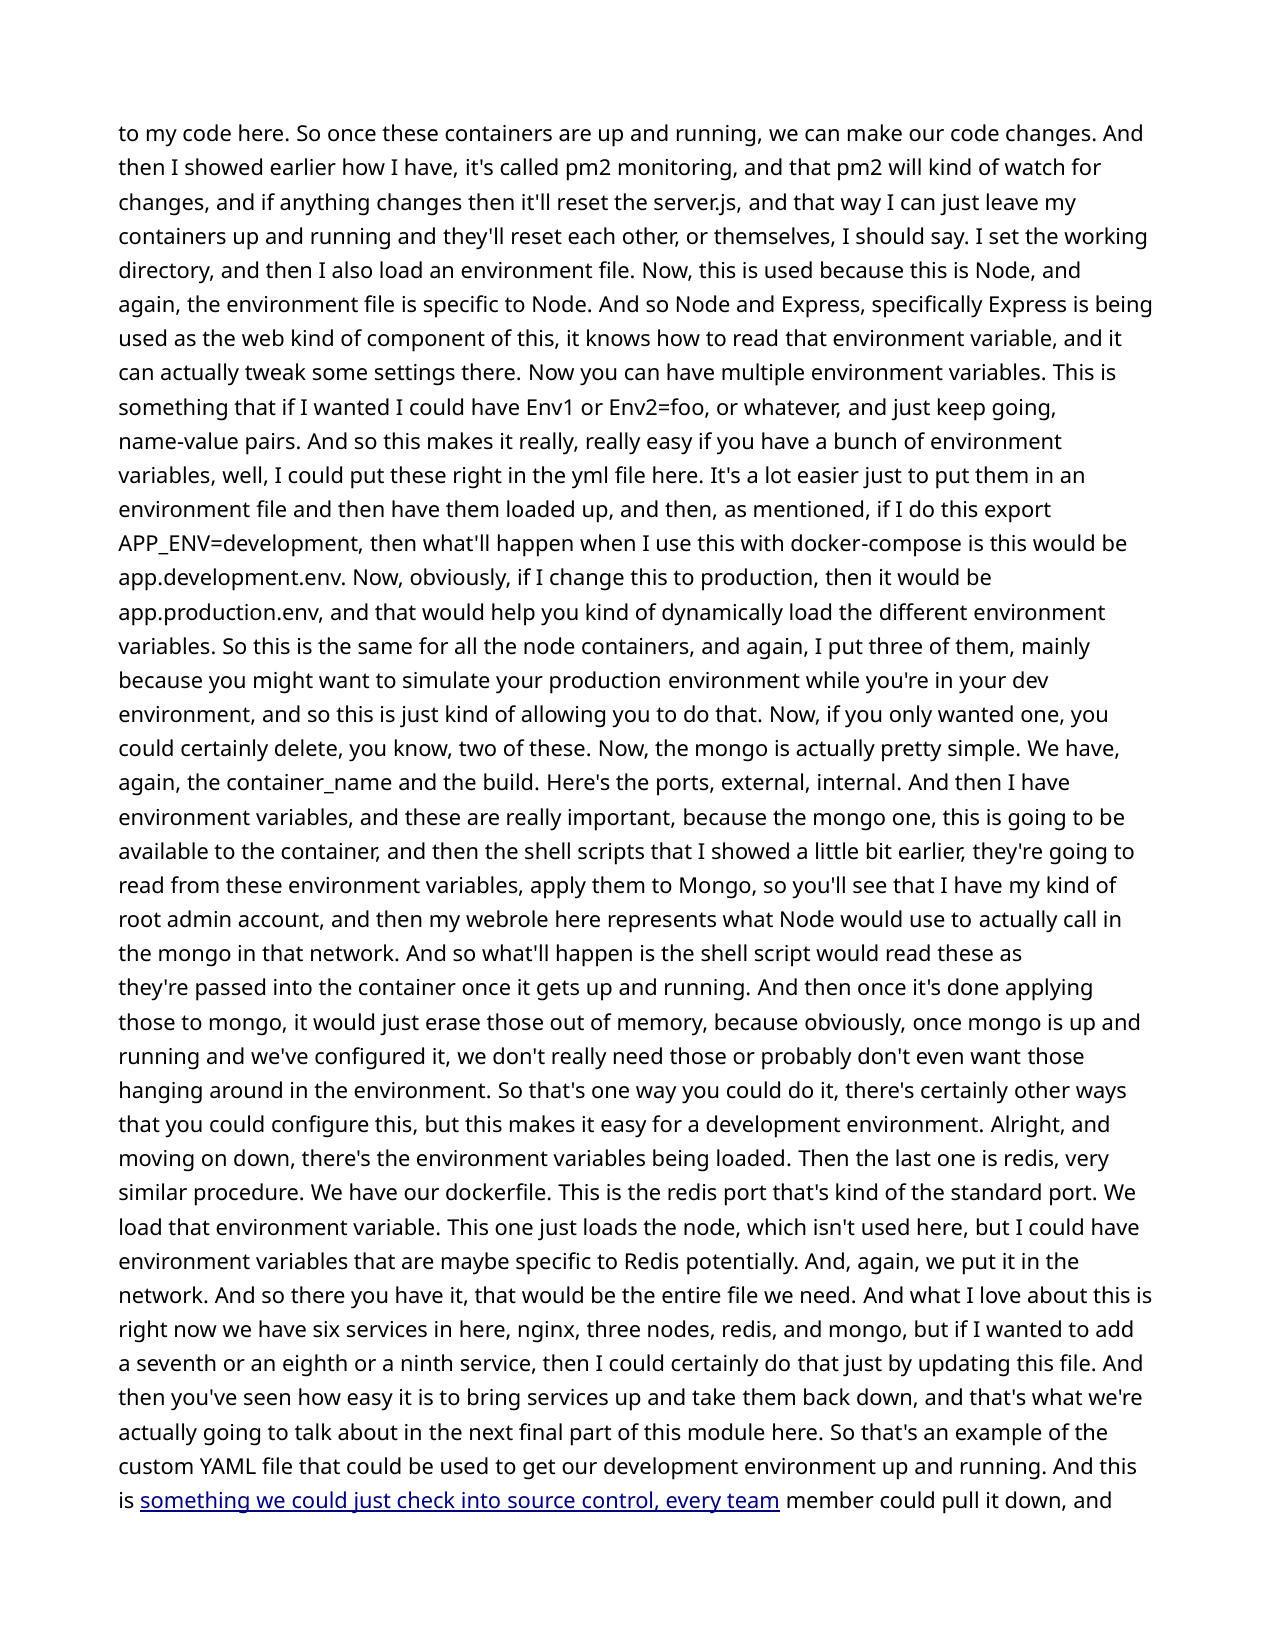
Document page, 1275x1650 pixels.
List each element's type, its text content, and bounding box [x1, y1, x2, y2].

text to my code here. So once these containers are up and running, we can make our code changes. And then I showed earlier how I have, it's called pm2 monitoring, and that pm2 will kind of watch for changes, and if anything changes then it'll reset the server.js, and that way I can just leave my containers up and running and they'll reset each other, or themselves, I should say. I set the working directory, and then I also load an environment file. Now, this is used because this is Node, and again, the environment file is specific to Node. And so Node and Express, specifically Express is being used as the web kind of component of this, it knows how to read that environment variable, and it can actually tweak some settings there. Now you can have multiple environment variables. This is something that if I wanted I could have Env1 or Env2=foo, or whatever, and just keep going, name‑value pairs. And so this makes it really, really easy if you have a bunch of environment variables, well, I could put these right in the yml file here. It's a lot easier just to put them in an environment file and then have them loaded up, and then, as mentioned, if I do this export APP_ENV=development, then what'll happen when I use this with docker‑compose is this would be app.development.env. Now, obviously, if I change this to production, then it would be app.production.env, and that would help you kind of dynamically load the different environment variables. So this is the same for all the node containers, and again, I put three of them, mainly because you might want to simulate your production environment while you're in your dev environment, and so this is just kind of allowing you to do that. Now, if you only wanted one, you could certainly delete, you know, two of these. Now, the mongo is actually pretty simple. We have, again, the container_name and the build. Here's the ports, external, internal. And then I have environment variables, and these are really important, because the mongo one, this is going to be available to the container, and then the shell scripts that I showed a little bit earlier, they're going to read from these environment variables, apply them to Mongo, so you'll see that I have my kind of root admin account, and then my webrole here represents what Node would use to actually call in the mongo in that network. And so what'll happen is the shell script would read these as they're passed into the container once it gets up and running. And then once it's done applying those to mongo, it would just erase those out of memory, because obviously, once mongo is up and running and we've configured it, we don't really need those or probably don't even want those hanging around in the environment. So that's one way you could do it, there's certainly other ways that you could configure this, but this makes it easy for a development environment. Alright, and moving on down, there's the environment variables being loaded. Then the last one is redis, very similar procedure. We have our dockerfile. This is the redis port that's kind of the standard port. We load that environment variable. This one just loads the node, which isn't used here, but I could have environment variables that are maybe specific to Redis potentially. And, again, we put it in the network. And so there you have it, that would be the entire file we need. And what I love about this is right now we have six services in here, nginx, three nodes, redis, and mongo, but if I wanted to add a seventh or an eighth or a ninth service, then I could certainly do that just by updating this file. And then you've seen how easy it is to bring services up and take them back down, and that's what we're actually going to talk about in the next final part of this module here. So that's an example of the custom YAML file that could be used to get our development environment up and running. And this is something we could just check into source control, every team member could pull it down, and [118, 118, 1157, 1514]
